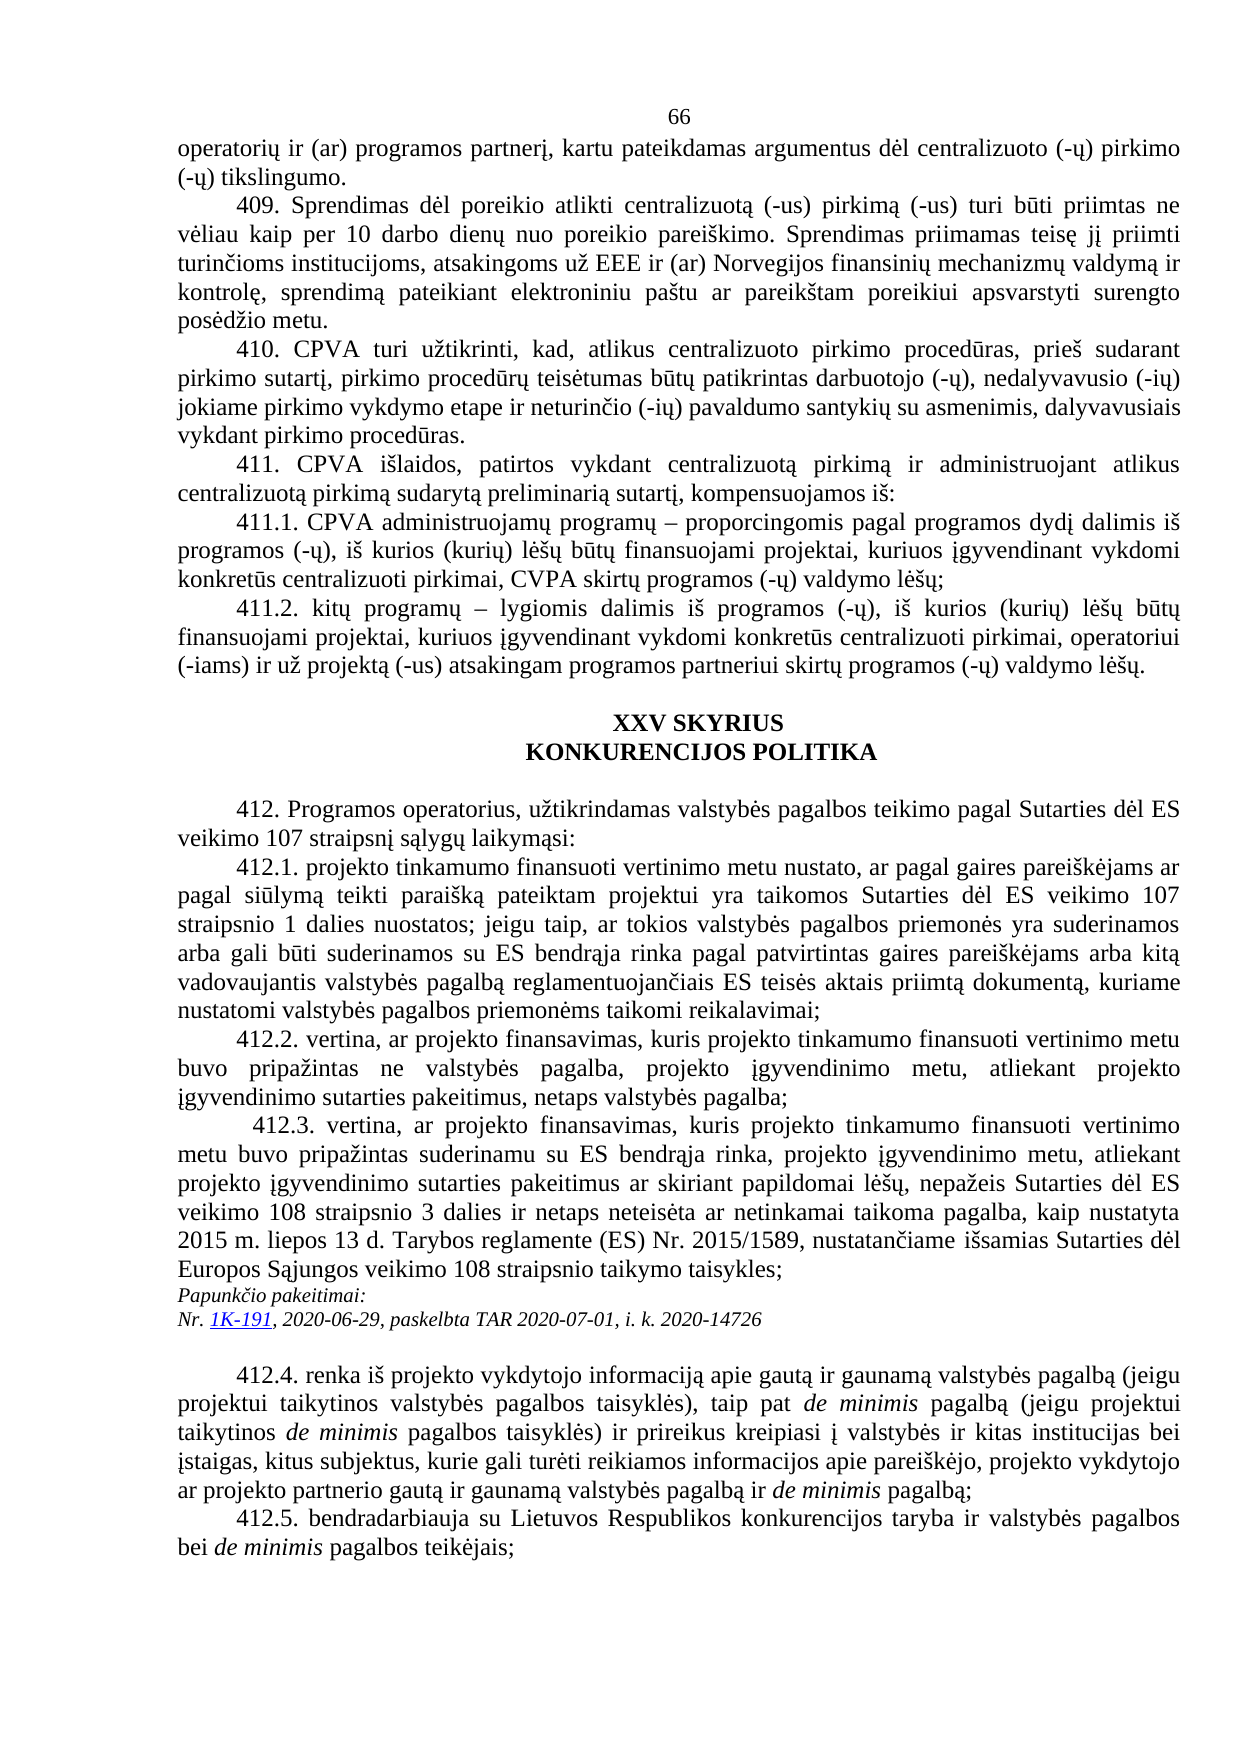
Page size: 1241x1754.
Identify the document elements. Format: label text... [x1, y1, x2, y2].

text 412.4. renka iš projekto vykdytojo informaciją apie gautą ir gaunamą valstybės pagalbą (jeigu projektui taikytinos valstybės pagalbos taisyklės), taip pat de minimis pagalbą (jeigu projektui taikytinos de minimis pagalbos taisyklės) ir prireikus kreipiasi į valstybės ir kitas institucijas bei įstaigas, kitus subjektus, kurie gali turėti reikiamos informacijos apie pareiškėjo, projekto vykdytojo ar projekto partnerio gautą ir gaunamą valstybės pagalbą ir de minimis pagalbą; [177, 1360, 1181, 1503]
text 409. Sprendimas dėl poreikio atlikti centralizuotą (-us) pirkimą (-us) turi būti priimtas ne vėliau kaip per 10 darbo dienų nuo poreikio pareiškimo. Sprendimas priimamas teisę jį priimti turinčioms institucijoms, atsakingoms už EEE ir (ar) Norvegijos finansinių mechanizmų valdymą ir kontrolę, sprendimą pateikiant elektroniniu paštu ar pareikštam poreikiui apsvarstyti surengto posėdžio metu. [177, 190, 1181, 334]
text 410. CPVA turi užtikrinti, kad, atlikus centralizuoto pirkimo procedūras, prieš sudarant pirkimo sutartį, pirkimo procedūrų teisėtumas būtų patikrintas darbuotojo (-ų), nedalyvavusio (-ių) jokiame pirkimo vykdymo etape ir neturinčio (-ių) pavaldumo santykių su asmenimis, dalyvavusiais vykdant pirkimo procedūras. [177, 334, 1181, 449]
text operatorių ir (ar) programos partnerį, kartu pateikdamas argumentus dėl centralizuoto (-ų) pirkimo (-ų) tikslingumo. [177, 133, 1181, 190]
text KONKURENCIJOS POLITIKA [222, 737, 1181, 765]
text 412.1. projekto tinkamumo finansuoti vertinimo metu nustato, ar pagal gaires pareiškėjams ar pagal siūlymą teikti paraišką pateiktam projektui yra taikomos Sutarties dėl ES veikimo 107 straipsnio 1 dalies nuostatos; jeigu taip, ar tokios valstybės pagalbos priemonės yra suderinamos arba gali būti suderinamos su ES bendrąja rinka pagal patvirtintas gaires pareiškėjams arba kitą vadovaujantis valstybės pagalbą reglamentuojančiais ES teisės aktais priimtą dokumentą, kuriame nustatomi valstybės pagalbos priemonėms taikomi reikalavimai; [177, 852, 1181, 1024]
text 412.5. bendradarbiauja su Lietuvos Respublikos konkurencijos taryba ir valstybės pagalbos bei de minimis pagalbos teikėjais; [177, 1503, 1181, 1561]
text 411.1. CPVA administruojamų programų – proporcingomis pagal programos dydį dalimis iš programos (-ų), iš kurios (kurių) lėšų būtų finansuojami projektai, kuriuos įgyvendinant vykdomi konkretūs centralizuoti pirkimai, CVPA skirtų programos (-ų) valdymo lėšų; [177, 507, 1181, 593]
text 412.2. vertina, ar projekto finansavimas, kuris projekto tinkamumo finansuoti vertinimo metu buvo pripažintas ne valstybės pagalba, projekto įgyvendinimo metu, atliekant projekto įgyvendinimo sutarties pakeitimus, netaps valstybės pagalba; [177, 1024, 1181, 1110]
text 411.2. kitų programų – lygiomis dalimis iš programos (-ų), iš kurios (kurių) lėšų būtų finansuojami projektai, kuriuos įgyvendinant vykdomi konkretūs centralizuoti pirkimai, operatoriui (-iams) ir už projektą (-us) atsakingam programos partneriui skirtų programos (-ų) valdymo lėšų. [177, 593, 1181, 679]
text 412. Programos operatorius, užtikrindamas valstybės pagalbos teikimo pagal Sutarties dėl ES veikimo 107 straipsnį sąlygų laikymąsi: [177, 794, 1181, 852]
text Nr. 1K-191, 2020-06-29, paskelbta TAR 2020-07-01, i. k. 2020-14726 [177, 1307, 1181, 1331]
text XXV skyrius [215, 708, 1181, 737]
text 412.3. vertina, ar projekto finansavimas, kuris projekto tinkamumo finansuoti vertinimo metu buvo pripažintas suderinamu su ES bendrąja rinka, projekto įgyvendinimo metu, atliekant projekto įgyvendinimo sutarties pakeitimus ar skiriant papildomai lėšų, nepažeis Sutarties dėl ES veikimo 108 straipsnio 3 dalies ir netaps neteisėta ar netinkamai taikoma pagalba, kaip nustatyta 2015 m. liepos 13 d. Tarybos reglamente (ES) Nr. 2015/1589, nustatančiame išsamias Sutarties dėl Europos Sąjungos veikimo 108 straipsnio taikymo taisykles; [177, 1110, 1181, 1283]
text Papunkčio pakeitimai: [177, 1283, 1181, 1307]
text 411. CPVA išlaidos, patirtos vykdant centralizuotą pirkimą ir administruojant atlikus centralizuotą pirkimą sudarytą preliminarią sutartį, kompensuojamos iš: [177, 449, 1181, 507]
